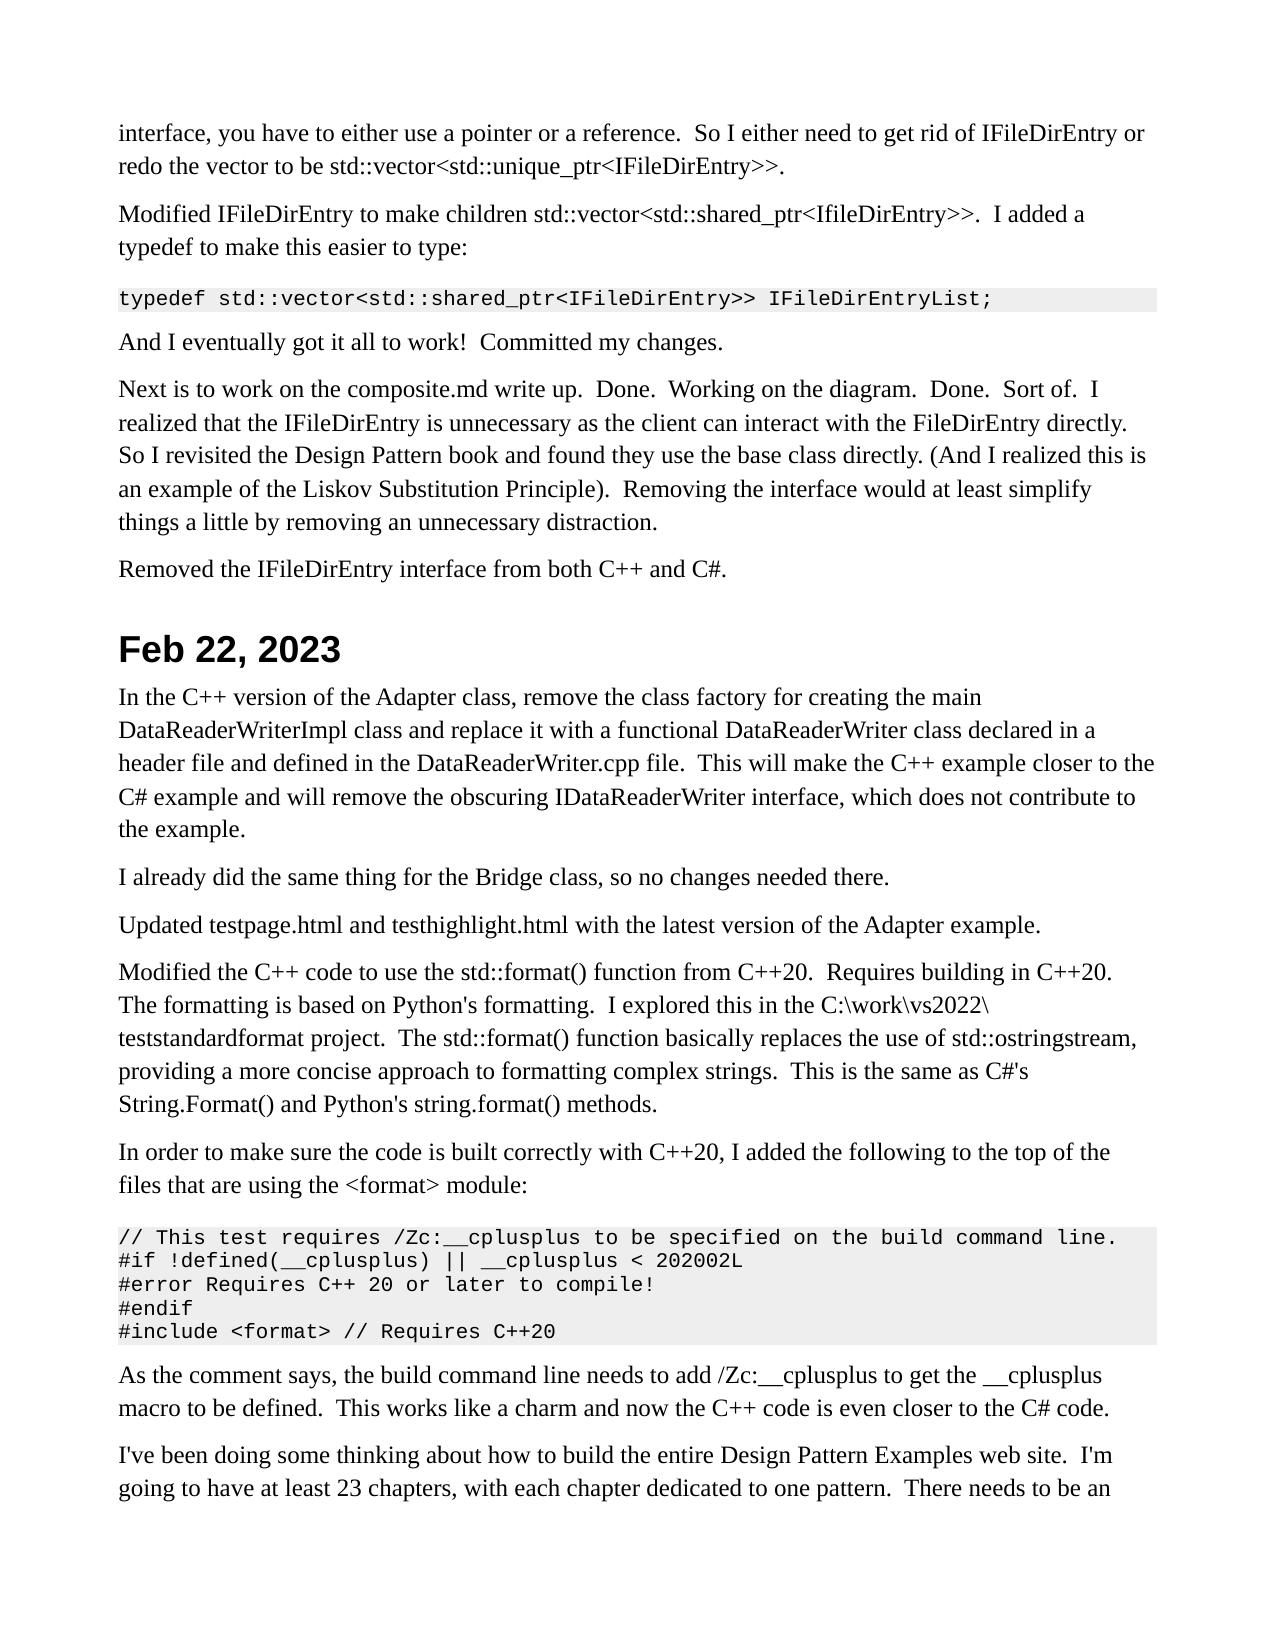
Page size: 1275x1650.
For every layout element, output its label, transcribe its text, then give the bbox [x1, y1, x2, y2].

text Modified the C++ code to use the std::format() function from C++20. Requires building in C++20. The formatting is based on Python's formatting. I explored this in the C:\work\vs2022\teststandardformat project. The std::format() function basically replaces the use of std::ostringstream, providing a more concise approach to formatting complex strings. This is the same as C#'s String.Format() and Python's string.format() methods. [118, 957, 1157, 1118]
text // This test requires /Zc:__cplusplus to be specified on the build command line. [118, 1227, 1157, 1250]
subtitle Feb 22, 2023 [118, 627, 1157, 670]
text I've been doing some thinking about how to build the entire Design Pattern Examples web site. I'm going to have at least 23 chapters, with each chapter dedicated to one pattern. There needs to be an [118, 1441, 1157, 1502]
text #endif [118, 1298, 1157, 1321]
text I already did the same thing for the Bridge class, so no changes needed there. [118, 862, 1157, 891]
text #if !defined(__cplusplus) || __cplusplus < 202002L [118, 1250, 1157, 1274]
text And I eventually got it all to work! Committed my changes. [118, 327, 1157, 356]
text As the comment says, the build command line needs to add /Zc:__cplusplus to get the __cplusplus macro to be defined. This works like a charm and now the C++ code is even closer to the C# code. [118, 1360, 1157, 1422]
text Updated testpage.html and testhighlight.html with the latest version of the Adapter example. [118, 910, 1157, 938]
text typedef std::vector<std::shared_ptr<IFileDirEntry>> IFileDirEntryList; [118, 288, 1157, 312]
text Removed the IFileDirEntry interface from both C++ and C#. [118, 554, 1157, 583]
text #include <format> // Requires C++20 [118, 1321, 1157, 1345]
text Modified IFileDirEntry to make children std::vector<std::shared_ptr<IfileDirEntry>>. I added a typedef to make this easier to type: [118, 199, 1157, 261]
text #error Requires C++ 20 or later to compile! [118, 1274, 1157, 1298]
text In order to make sure the code is built correctly with C++20, I added the following to the top of the files that are using the <format> module: [118, 1137, 1157, 1199]
text interface, you have to either use a pointer or a reference. So I either need to get rid of IFileDirEntry or redo the vector to be std::vector<std::unique_ptr<IFileDirEntry>>. [118, 118, 1157, 180]
text In the C++ version of the Adapter class, remove the class factory for creating the main DataReaderWriterImpl class and replace it with a functional DataReaderWriter class declared in a header file and defined in the DataReaderWriter.cpp file. This will make the C++ example closer to the C# example and will remove the obscuring IDataReaderWriter interface, which does not contribute to the example. [118, 682, 1157, 843]
text Next is to work on the composite.md write up. Done. Working on the diagram. Done. Sort of. I realized that the IFileDirEntry is unnecessary as the client can interact with the FileDirEntry directly. So I revisited the Design Pattern book and found they use the base class directly. (And I realized this is an example of the Liskov Substitution Principle). Removing the interface would at least simplify things a little by removing an unnecessary distraction. [118, 374, 1157, 535]
